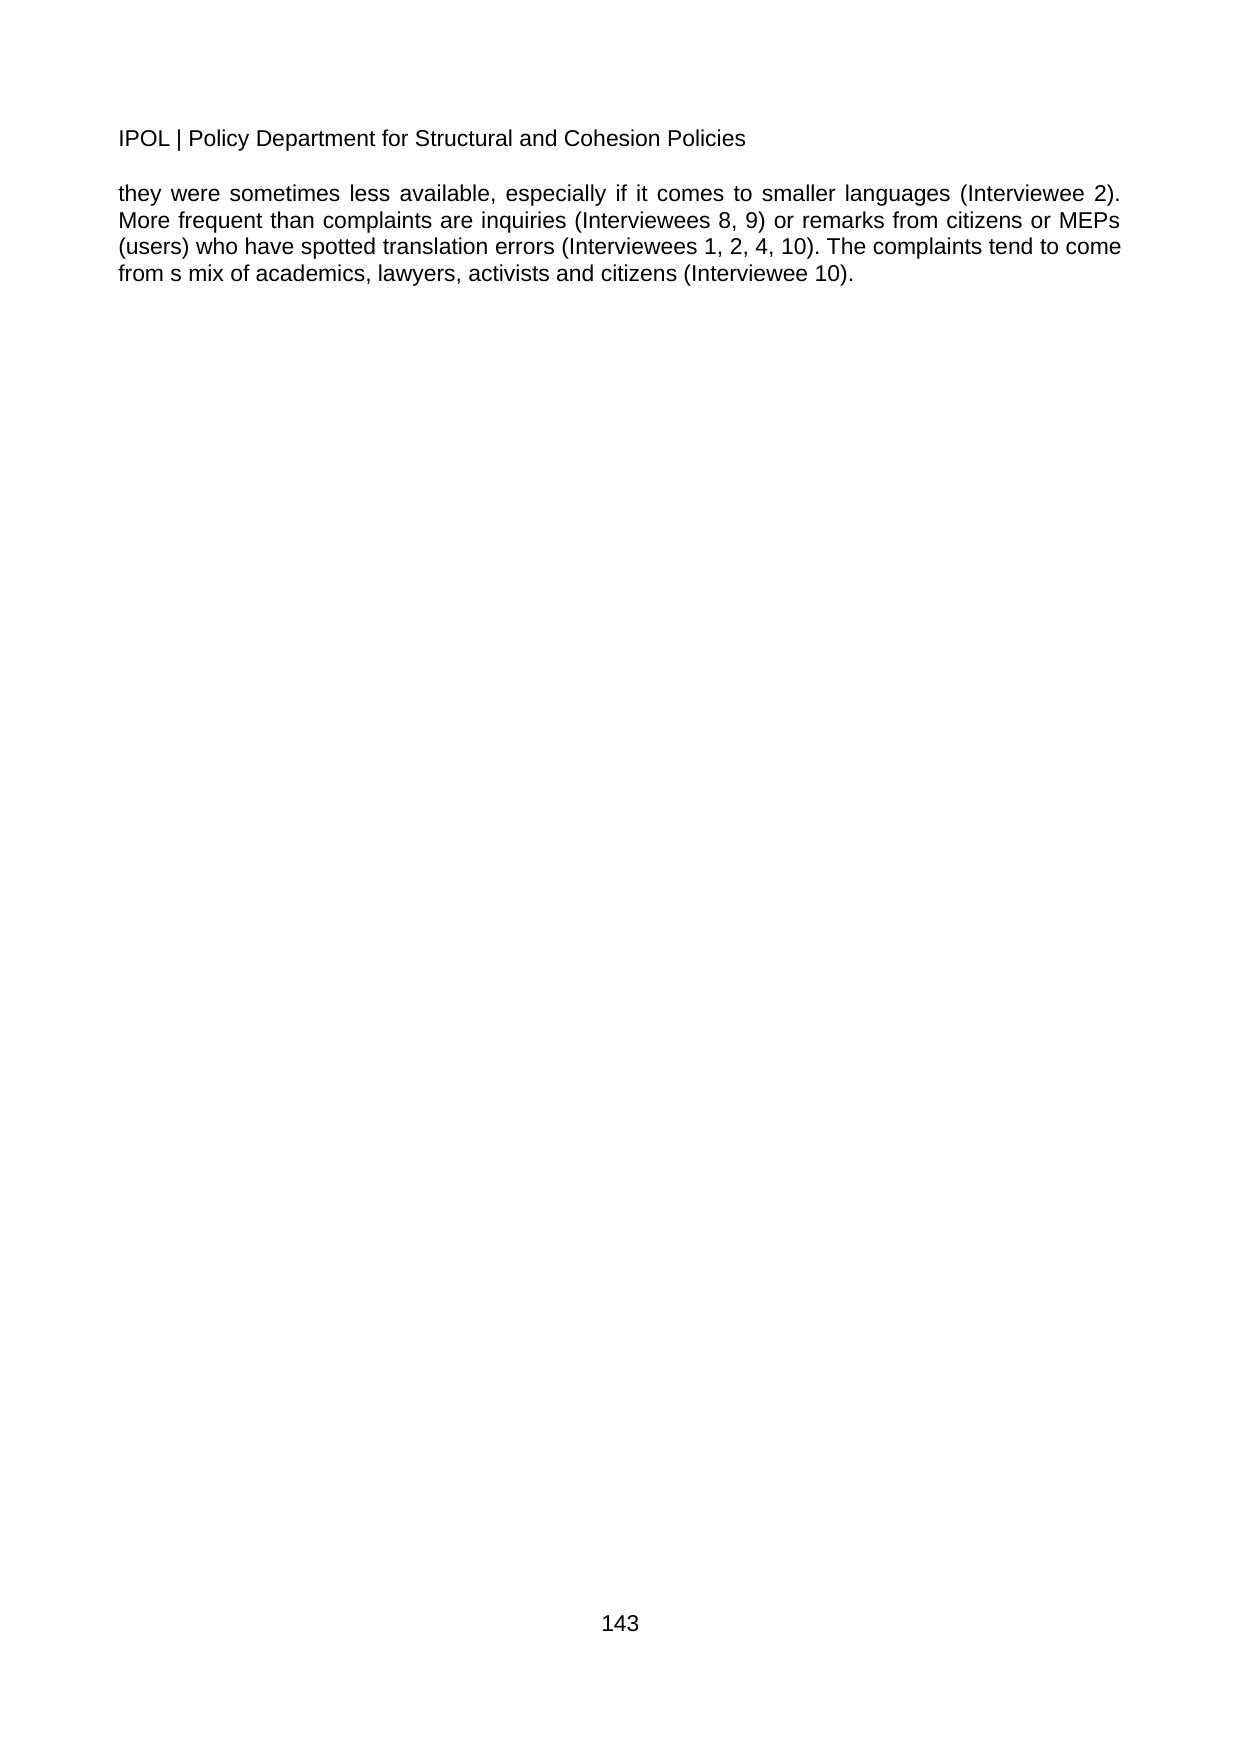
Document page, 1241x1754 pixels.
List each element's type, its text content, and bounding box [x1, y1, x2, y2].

text they were sometimes less available, especially if it comes to smaller languages (Interviewee 2). More frequent than complaints are inquiries (Interviewees 8, 9) or remarks from citizens or MEPs (users) who have spotted translation errors (Interviewees 1, 2, 4, 10). The complaints tend to come from s mix of academics, lawyers, activists and citizens (Interviewee 10). [118, 180, 1122, 286]
